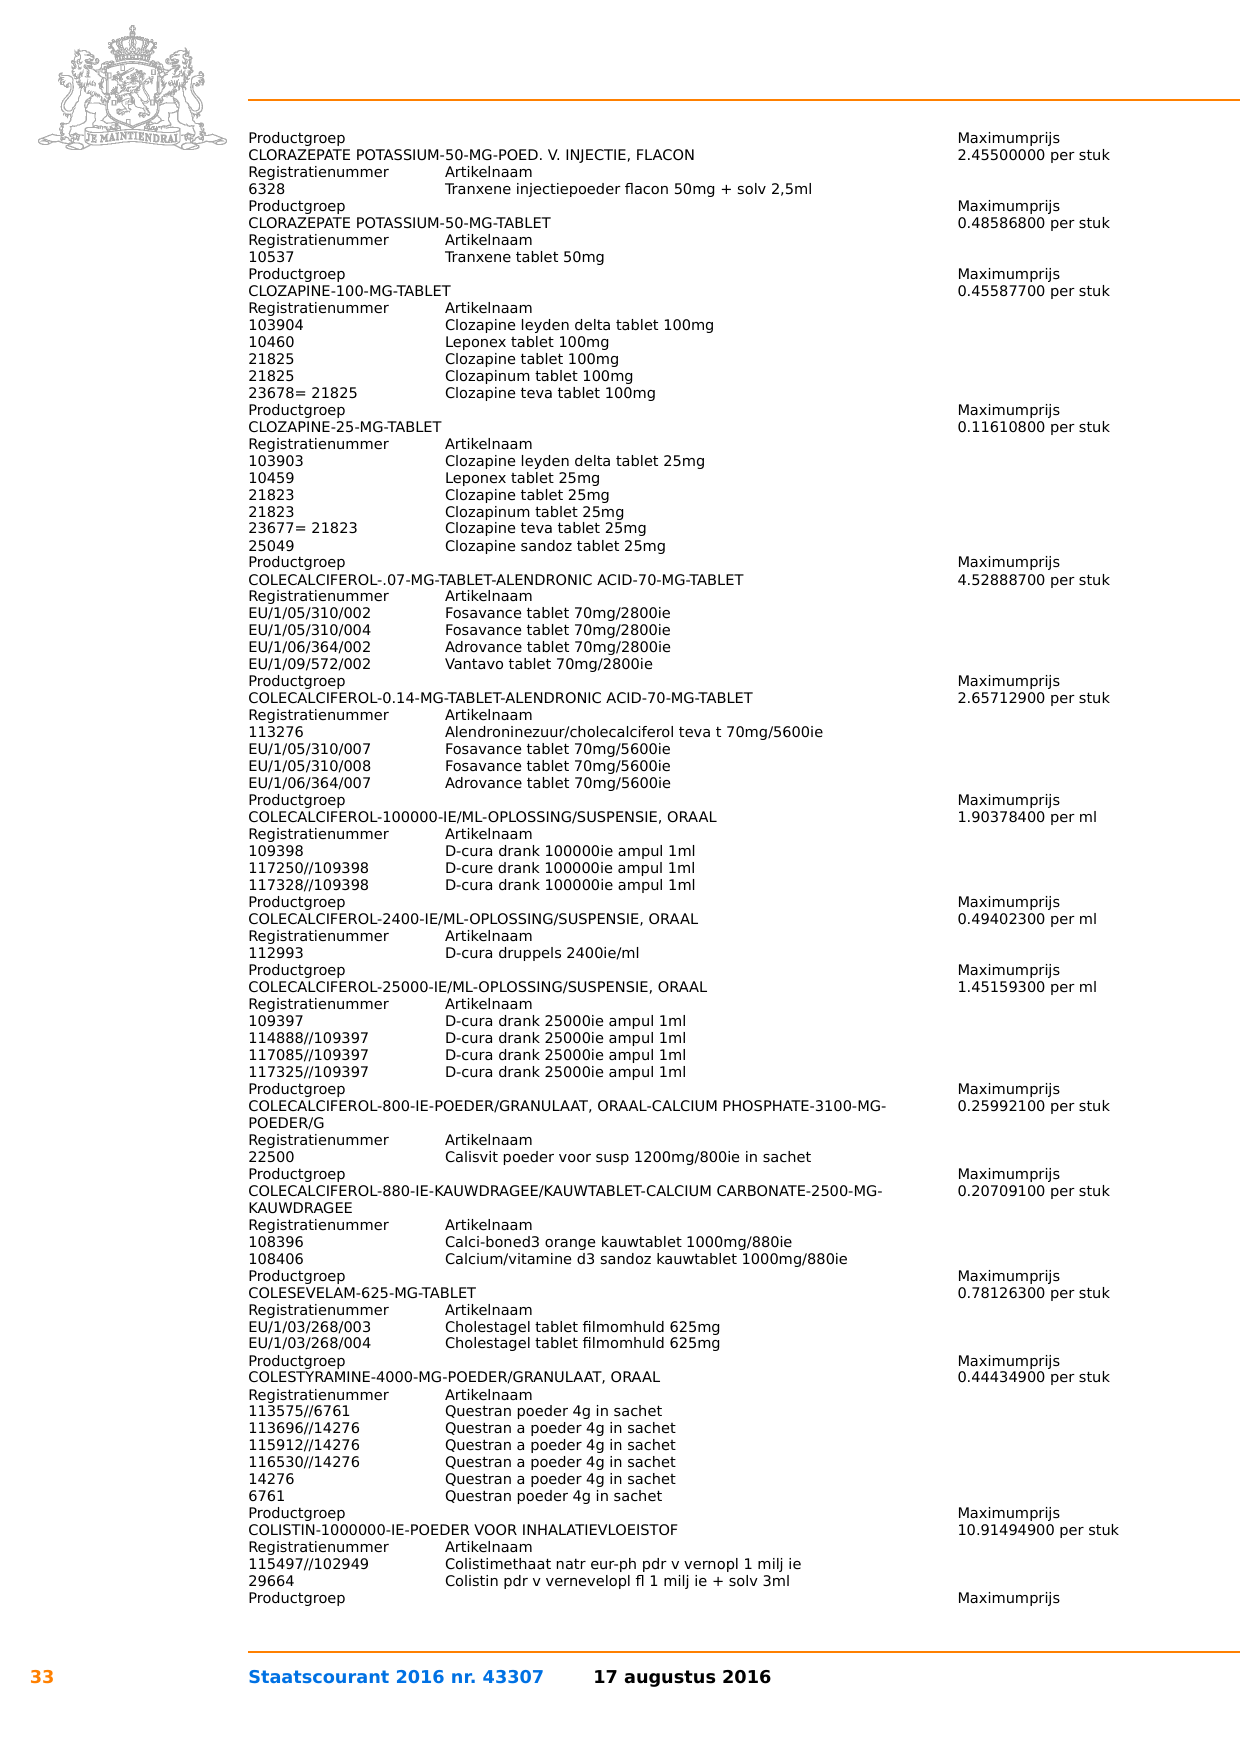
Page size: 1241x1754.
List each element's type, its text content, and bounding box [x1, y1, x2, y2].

table_cell Productgroep [248, 1081, 439, 1098]
table_cell Questran poeder 4g in sachet [439, 1403, 951, 1420]
table_cell [951, 1217, 1163, 1233]
table_cell COLECALCIFEROL-100000-IE/ML-OPLOSSING/SUSPENSIE, ORAAL [248, 809, 951, 826]
table_cell 0.78126300 per stuk [951, 1285, 1163, 1301]
table_cell 1.45159300 per ml [951, 979, 1163, 996]
table_cell 4.52888700 per stuk [951, 571, 1163, 588]
table_cell COLISTIN-1000000-IE-POEDER VOOR INHALATIEVLOEISTOF [248, 1522, 951, 1539]
table_cell [951, 1234, 1163, 1251]
table_cell Registratienummer [248, 300, 439, 317]
table_cell Clozapine teva tablet 25mg [439, 520, 951, 537]
table_cell 112993 [248, 945, 439, 962]
table_cell Adrovance tablet 70mg/5600ie [439, 775, 951, 792]
table_cell Artikelnaam [439, 588, 951, 605]
table_cell Leponex tablet 100mg [439, 334, 951, 351]
table_cell Registratienummer [248, 826, 439, 843]
table_cell 115497//102949 [248, 1556, 439, 1573]
table_cell 29664 [248, 1573, 439, 1590]
table_cell Colistimethaat natr eur-ph pdr v vernopl 1 milj ie [439, 1556, 951, 1573]
table_cell 0.11610800 per stuk [951, 419, 1163, 436]
table_cell Registratienummer [248, 707, 439, 724]
table_cell Calcium/vitamine d3 sandoz kauwtablet 1000mg/880ie [439, 1251, 951, 1267]
table_cell [439, 792, 951, 809]
table_cell Tranxene tablet 50mg [439, 249, 951, 266]
table_cell COLESEVELAM-625-MG-TABLET [248, 1285, 951, 1301]
table_cell [951, 1149, 1163, 1166]
table_cell Clozapine leyden delta tablet 25mg [439, 453, 951, 469]
table_cell 117325//109397 [248, 1064, 439, 1081]
table_cell 0.45587700 per stuk [951, 283, 1163, 300]
table_cell Productgroep [248, 1505, 439, 1522]
table_cell Maximumprijs [951, 402, 1163, 418]
table_cell Productgroep [248, 266, 439, 283]
table_cell Leponex tablet 25mg [439, 470, 951, 486]
table_cell COLECALCIFEROL-25000-IE/ML-OPLOSSING/SUSPENSIE, ORAAL [248, 979, 951, 996]
table_cell [439, 198, 951, 215]
table_cell [951, 436, 1163, 452]
table_cell 22500 [248, 1149, 439, 1166]
table_cell 23678= 21825 [248, 385, 439, 402]
table_cell [951, 1335, 1163, 1352]
table_cell [951, 775, 1163, 792]
table_cell [439, 1353, 951, 1369]
table_cell Tranxene injectiepoeder flacon 50mg + solv 2,5ml [439, 181, 951, 198]
table_cell EU/1/03/268/003 [248, 1319, 439, 1335]
table_cell COLECALCIFEROL-0.14-MG-TABLET-ALENDRONIC ACID-70-MG-TABLET [248, 690, 951, 707]
table_cell Maximumprijs [951, 673, 1163, 690]
table_cell Artikelnaam [439, 300, 951, 317]
table_cell Questran a poeder 4g in sachet [439, 1437, 951, 1454]
table_cell [951, 300, 1163, 317]
table_cell [439, 1590, 951, 1607]
table_cell Vantavo tablet 70mg/2800ie [439, 656, 951, 673]
table_cell [439, 894, 951, 911]
table_cell [951, 877, 1163, 894]
table_cell Registratienummer [248, 1217, 439, 1233]
table_cell Productgroep [248, 554, 439, 571]
table_cell [951, 368, 1163, 384]
table_cell Questran poeder 4g in sachet [439, 1488, 951, 1505]
table_cell 23677= 21823 [248, 520, 439, 537]
table_cell CLORAZEPATE POTASSIUM-50-MG-TABLET [248, 215, 951, 232]
table_cell [951, 605, 1163, 622]
table_cell Productgroep [248, 1353, 439, 1369]
table_cell Registratienummer [248, 1301, 439, 1318]
table_cell Maximumprijs [951, 1590, 1163, 1607]
table_cell Artikelnaam [439, 232, 951, 249]
table_cell CLORAZEPATE POTASSIUM-50-MG-POED. V. INJECTIE, FLACON [248, 147, 951, 164]
table_cell [951, 996, 1163, 1013]
table_cell [951, 1420, 1163, 1437]
table_cell [439, 1081, 951, 1098]
table_cell 117328//109398 [248, 877, 439, 894]
table_cell Fosavance tablet 70mg/2800ie [439, 605, 951, 622]
table_cell 21823 [248, 486, 439, 503]
table_cell Artikelnaam [439, 1301, 951, 1318]
table_cell Questran a poeder 4g in sachet [439, 1471, 951, 1488]
table_cell [951, 317, 1163, 334]
table_cell [951, 249, 1163, 266]
table_cell Artikelnaam [439, 996, 951, 1013]
table_cell Registratienummer [248, 996, 439, 1013]
table_cell Registratienummer [248, 1539, 439, 1556]
table_cell 14276 [248, 1471, 439, 1488]
table_cell Registratienummer [248, 436, 439, 452]
table_cell Maximumprijs [951, 130, 1163, 147]
table_cell Maximumprijs [951, 1268, 1163, 1284]
table_cell Maximumprijs [951, 1505, 1163, 1522]
table_cell [951, 1319, 1163, 1335]
table_cell D-cura drank 25000ie ampul 1ml [439, 1030, 951, 1047]
table_cell Calci-boned3 orange kauwtablet 1000mg/880ie [439, 1234, 951, 1251]
table_cell [951, 453, 1163, 469]
picture [38, 25, 227, 150]
table_cell COLESTYRAMINE-4000-MG-POEDER/GRANULAAT, ORAAL [248, 1369, 951, 1386]
table_cell Artikelnaam [439, 1217, 951, 1233]
table_cell COLECALCIFEROL-2400-IE/ML-OPLOSSING/SUSPENSIE, ORAAL [248, 911, 951, 928]
table_cell Productgroep [248, 962, 439, 979]
table_cell Fosavance tablet 70mg/5600ie [439, 758, 951, 775]
table_cell 117250//109398 [248, 860, 439, 877]
table_cell 113276 [248, 724, 439, 741]
table_cell Productgroep [248, 1268, 439, 1284]
table_cell Fosavance tablet 70mg/2800ie [439, 622, 951, 639]
table_cell Alendroninezuur/cholecalciferol teva t 70mg/5600ie [439, 724, 951, 741]
table_cell [951, 1064, 1163, 1081]
table_cell 6328 [248, 181, 439, 198]
table_cell [951, 164, 1163, 181]
table_cell Fosavance tablet 70mg/5600ie [439, 741, 951, 758]
table_cell Adrovance tablet 70mg/2800ie [439, 639, 951, 656]
table_cell 21825 [248, 351, 439, 368]
table_cell [951, 1471, 1163, 1488]
table_cell Productgroep [248, 894, 439, 911]
table_cell D-cure drank 100000ie ampul 1ml [439, 860, 951, 877]
table_cell 116530//14276 [248, 1454, 439, 1471]
table_cell Clozapine leyden delta tablet 100mg [439, 317, 951, 334]
table_cell [951, 724, 1163, 741]
table_cell 21825 [248, 368, 439, 384]
table_cell [439, 402, 951, 418]
table_cell 0.49402300 per ml [951, 911, 1163, 928]
table_cell Questran a poeder 4g in sachet [439, 1454, 951, 1471]
table_cell EU/1/06/364/002 [248, 639, 439, 656]
table_cell 0.20709100 per stuk [951, 1183, 1163, 1217]
table_cell [951, 1047, 1163, 1064]
table_cell [951, 470, 1163, 486]
table_cell [951, 860, 1163, 877]
table_cell EU/1/05/310/008 [248, 758, 439, 775]
table_cell Clozapine tablet 100mg [439, 351, 951, 368]
table_cell 115912//14276 [248, 1437, 439, 1454]
table_cell Calisvit poeder voor susp 1200mg/800ie in sachet [439, 1149, 951, 1166]
table_cell Productgroep [248, 1166, 439, 1183]
table_cell [951, 181, 1163, 198]
table_cell [439, 554, 951, 571]
table_cell [951, 1437, 1163, 1454]
table_cell 113575//6761 [248, 1403, 439, 1420]
table_cell Cholestagel tablet filmomhuld 625mg [439, 1335, 951, 1352]
table_cell 114888//109397 [248, 1030, 439, 1047]
table_cell 1.90378400 per ml [951, 809, 1163, 826]
table_cell Artikelnaam [439, 1132, 951, 1149]
table_cell EU/1/03/268/004 [248, 1335, 439, 1352]
table_cell Clozapine sandoz tablet 25mg [439, 538, 951, 554]
table_cell [951, 1403, 1163, 1420]
table_cell D-cura drank 25000ie ampul 1ml [439, 1064, 951, 1081]
table_cell Productgroep [248, 1590, 439, 1607]
table_cell [951, 538, 1163, 554]
table_cell COLECALCIFEROL-800-IE-POEDER/GRANULAAT, ORAAL-CALCIUM PHOSPHATE-3100-MG-POEDER/G [248, 1098, 951, 1132]
table_cell EU/1/06/364/007 [248, 775, 439, 792]
table_cell CLOZAPINE-100-MG-TABLET [248, 283, 951, 300]
table_cell [951, 1251, 1163, 1267]
table_cell 10537 [248, 249, 439, 266]
table_cell [951, 1488, 1163, 1505]
table_cell Artikelnaam [439, 1386, 951, 1403]
table_cell Maximumprijs [951, 554, 1163, 571]
table_cell [951, 351, 1163, 368]
table_cell Maximumprijs [951, 198, 1163, 215]
table_cell D-cura drank 100000ie ampul 1ml [439, 877, 951, 894]
table_cell [951, 588, 1163, 605]
table_cell EU/1/05/310/004 [248, 622, 439, 639]
table_cell Productgroep [248, 402, 439, 418]
table_cell Maximumprijs [951, 792, 1163, 809]
table_cell [439, 673, 951, 690]
table_cell Artikelnaam [439, 436, 951, 452]
table_cell Artikelnaam [439, 164, 951, 181]
table_cell [951, 504, 1163, 520]
table_cell 10.91494900 per stuk [951, 1522, 1163, 1539]
table_cell 103903 [248, 453, 439, 469]
table_cell [951, 1301, 1163, 1318]
table_cell [951, 928, 1163, 945]
table_cell 108406 [248, 1251, 439, 1267]
table_cell Registratienummer [248, 1386, 439, 1403]
table_cell COLECALCIFEROL-880-IE-KAUWDRAGEE/KAUWTABLET-CALCIUM CARBONATE-2500-MG-KAUWDRAGEE [248, 1183, 951, 1217]
table_cell 0.25992100 per stuk [951, 1098, 1163, 1132]
table_cell D-cura druppels 2400ie/ml [439, 945, 951, 962]
table_cell [439, 1268, 951, 1284]
table_cell Clozapine tablet 25mg [439, 486, 951, 503]
table_cell 6761 [248, 1488, 439, 1505]
table_cell 10459 [248, 470, 439, 486]
table_cell CLOZAPINE-25-MG-TABLET [248, 419, 951, 436]
table_cell Productgroep [248, 673, 439, 690]
table_cell Artikelnaam [439, 928, 951, 945]
table_cell Colistin pdr v vernevelopl fl 1 milj ie + solv 3ml [439, 1573, 951, 1590]
table_cell 21823 [248, 504, 439, 520]
table_cell [951, 486, 1163, 503]
table_cell Clozapine teva tablet 100mg [439, 385, 951, 402]
table_cell [951, 1030, 1163, 1047]
table_cell [951, 1573, 1163, 1590]
table_cell EU/1/09/572/002 [248, 656, 439, 673]
table_cell [439, 962, 951, 979]
table_cell 0.44434900 per stuk [951, 1369, 1163, 1386]
table_cell [951, 334, 1163, 351]
table_cell [951, 707, 1163, 724]
table_cell [951, 843, 1163, 860]
table_cell [439, 130, 951, 147]
table_cell 10460 [248, 334, 439, 351]
table_cell [951, 826, 1163, 843]
table_cell Maximumprijs [951, 894, 1163, 911]
table_cell [951, 656, 1163, 673]
table_cell EU/1/05/310/002 [248, 605, 439, 622]
table_cell COLECALCIFEROL-.07-MG-TABLET-ALENDRONIC ACID-70-MG-TABLET [248, 571, 951, 588]
table_cell Clozapinum tablet 25mg [439, 504, 951, 520]
table_cell Registratienummer [248, 232, 439, 249]
table_cell EU/1/05/310/007 [248, 741, 439, 758]
table_cell Maximumprijs [951, 962, 1163, 979]
table_cell [439, 1166, 951, 1183]
table_cell [951, 639, 1163, 656]
table_cell 113696//14276 [248, 1420, 439, 1437]
table_cell Maximumprijs [951, 1081, 1163, 1098]
table_cell [951, 385, 1163, 402]
table_cell Questran a poeder 4g in sachet [439, 1420, 951, 1437]
table_cell [951, 1454, 1163, 1471]
table_cell Registratienummer [248, 928, 439, 945]
table_cell Productgroep [248, 130, 439, 147]
table_cell 109397 [248, 1013, 439, 1030]
table_cell D-cura drank 25000ie ampul 1ml [439, 1013, 951, 1030]
table_cell Registratienummer [248, 164, 439, 181]
table_cell [439, 266, 951, 283]
table_cell Artikelnaam [439, 826, 951, 843]
table_cell 2.65712900 per stuk [951, 690, 1163, 707]
table_cell [951, 1132, 1163, 1149]
table_cell 2.45500000 per stuk [951, 147, 1163, 164]
table_cell 108396 [248, 1234, 439, 1251]
table_cell [951, 1386, 1163, 1403]
table_cell [951, 1013, 1163, 1030]
table_cell [951, 945, 1163, 962]
table_cell [951, 758, 1163, 775]
table_cell 103904 [248, 317, 439, 334]
table_cell Productgroep [248, 792, 439, 809]
table_cell [951, 232, 1163, 249]
table_cell Clozapinum tablet 100mg [439, 368, 951, 384]
table_cell Maximumprijs [951, 1166, 1163, 1183]
table_cell [951, 1539, 1163, 1556]
table_cell [951, 741, 1163, 758]
table_cell D-cura drank 100000ie ampul 1ml [439, 843, 951, 860]
table_cell Registratienummer [248, 1132, 439, 1149]
table_cell 109398 [248, 843, 439, 860]
table_cell [951, 1556, 1163, 1573]
table_cell Productgroep [248, 198, 439, 215]
table_cell Maximumprijs [951, 266, 1163, 283]
table_cell 25049 [248, 538, 439, 554]
table_cell Cholestagel tablet filmomhuld 625mg [439, 1319, 951, 1335]
table_cell 117085//109397 [248, 1047, 439, 1064]
table_cell Artikelnaam [439, 1539, 951, 1556]
table_cell Maximumprijs [951, 1353, 1163, 1369]
table_cell [951, 520, 1163, 537]
table_cell D-cura drank 25000ie ampul 1ml [439, 1047, 951, 1064]
table_cell [951, 622, 1163, 639]
table_cell Registratienummer [248, 588, 439, 605]
table_cell [439, 1505, 951, 1522]
table_cell Artikelnaam [439, 707, 951, 724]
table_cell 0.48586800 per stuk [951, 215, 1163, 232]
